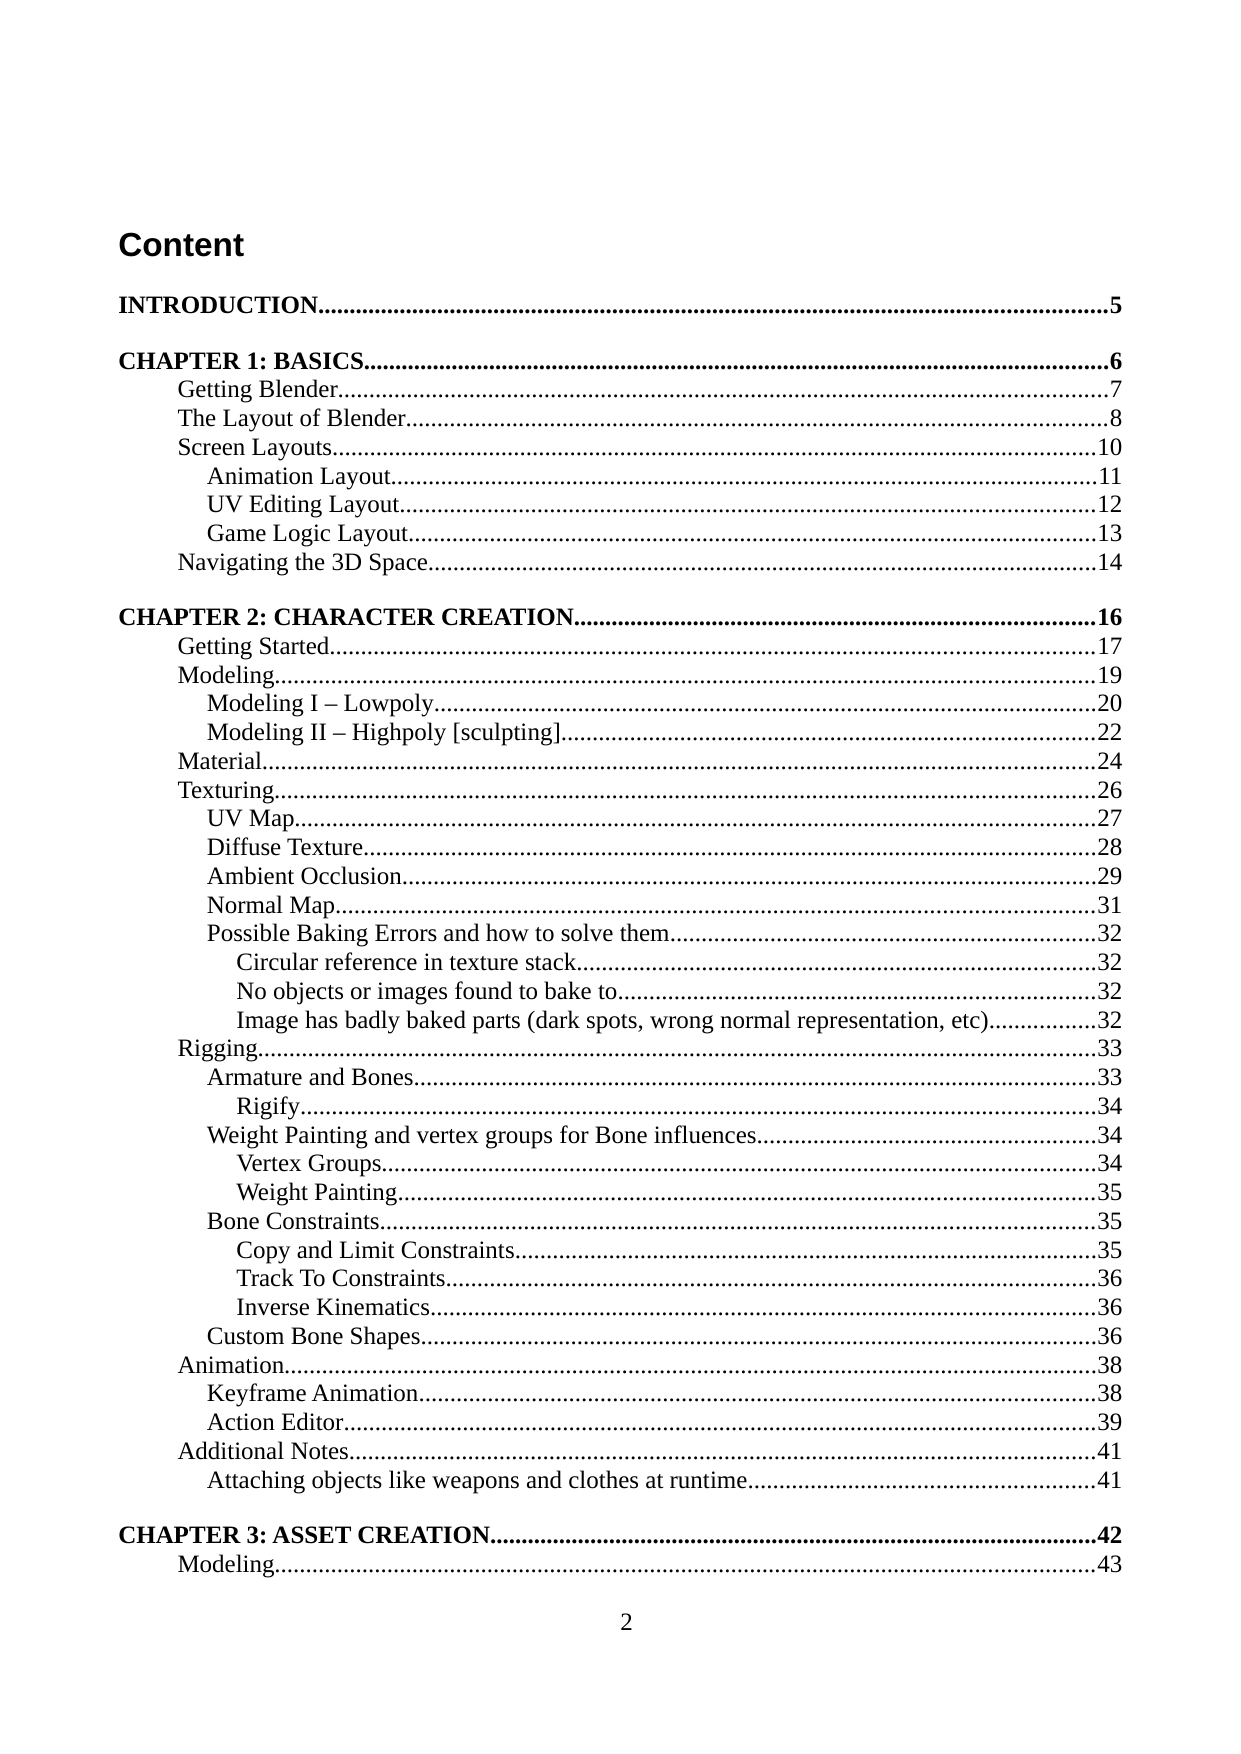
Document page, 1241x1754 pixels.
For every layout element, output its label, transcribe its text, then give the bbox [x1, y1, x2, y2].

text Navigating the 3D Space 14 [177, 547, 1122, 576]
text Image has badly baked parts (dark spots, wrong normal representation, etc) 32 [236, 1005, 1122, 1033]
text Inverse Kinematics 36 [236, 1292, 1122, 1321]
text Rigify 34 [236, 1091, 1122, 1120]
text Rigging 33 [177, 1033, 1122, 1062]
text Getting Started 17 [177, 631, 1122, 660]
text Getting Blender 7 [177, 374, 1122, 403]
text Action Editor 39 [207, 1407, 1122, 1436]
text Normal Map 31 [207, 890, 1122, 918]
text UV Map 27 [207, 803, 1122, 832]
text Armature and Bones 33 [207, 1062, 1122, 1091]
text Modeling 43 [177, 1549, 1122, 1578]
text Circular reference in texture stack 32 [236, 947, 1122, 976]
text Animation 38 [177, 1350, 1122, 1378]
text No objects or images found to bake to 32 [236, 976, 1122, 1005]
text Ambient Occlusion 29 [207, 861, 1122, 890]
text Vertex Groups 34 [236, 1148, 1122, 1177]
text Custom Bone Shapes 36 [207, 1321, 1122, 1350]
text Modeling 19 [177, 660, 1122, 688]
text Possible Baking Errors and how to solve them 32 [207, 918, 1122, 947]
text UV Editing Layout 12 [207, 489, 1122, 518]
text Material 24 [177, 746, 1122, 775]
text Bone Constraints 35 [207, 1206, 1122, 1235]
text Modeling II – Highpoly [sculpting] 22 [207, 717, 1122, 746]
text Additional Notes 41 [177, 1436, 1122, 1465]
text Diffuse Texture 28 [207, 832, 1122, 861]
text Screen Layouts 10 [177, 432, 1122, 461]
text Attaching objects like weapons and clothes at runtime 41 [207, 1465, 1122, 1493]
text Texturing 26 [177, 775, 1122, 803]
text Chapter 1: Basics 6 [118, 346, 1122, 374]
text Keyframe Animation 38 [207, 1378, 1122, 1407]
text Chapter 2: Character Creation 16 [118, 602, 1122, 631]
text Modeling I – Lowpoly 20 [207, 688, 1122, 717]
text Weight Painting and vertex groups for Bone influences 34 [207, 1120, 1122, 1148]
text Chapter 3: Asset creation 42 [118, 1520, 1122, 1549]
text The Layout of Blender 8 [177, 403, 1122, 432]
text Track To Constraints 36 [236, 1263, 1122, 1292]
text Game Logic Layout 13 [207, 518, 1122, 547]
text Introduction 5 [118, 290, 1122, 319]
text Copy and Limit Constraints 35 [236, 1235, 1122, 1263]
text Animation Layout 11 [207, 461, 1122, 489]
subtitle Content [118, 225, 1122, 264]
text Weight Painting 35 [236, 1177, 1122, 1206]
